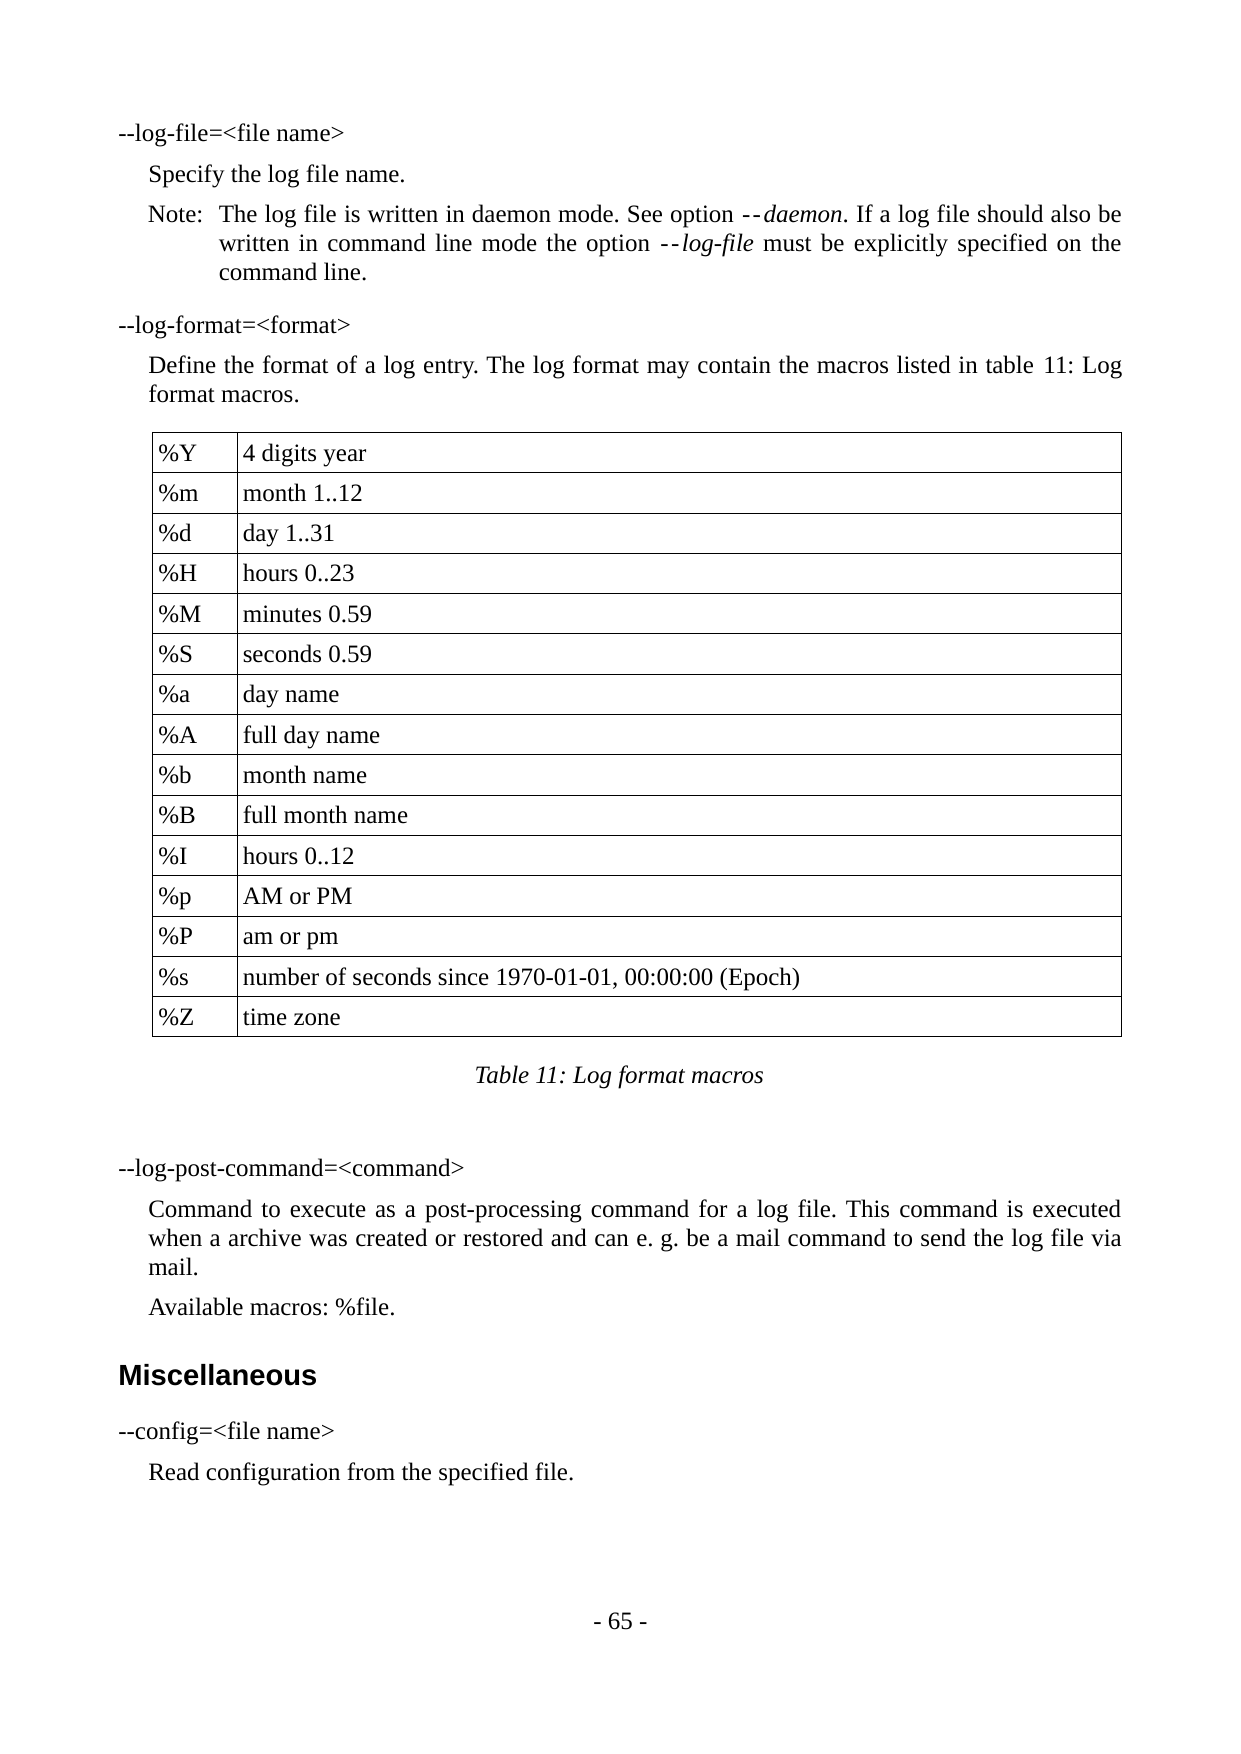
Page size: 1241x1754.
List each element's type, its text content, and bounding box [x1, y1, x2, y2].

title --log-file=<file name> [118, 118, 1122, 147]
title --log-format=<format> [118, 310, 1122, 338]
table_cell %b [153, 755, 237, 794]
table_cell %I [153, 836, 237, 875]
table_cell full month name [238, 796, 1121, 835]
table_cell seconds 0.59 [238, 634, 1121, 674]
table_cell month 1..12 [238, 473, 1121, 512]
text Note: The log file is written in daemon mode. See option ‑‑daemon. If a log file should also be written in command line mode the option ‑‑log-file must be explicitly specified on the command line. [148, 199, 1122, 286]
table_cell am or pm [238, 917, 1121, 956]
table_cell hours 0..23 [238, 554, 1121, 593]
table_cell number of seconds since 1970-01-01, 00:00:00 (Epoch) [238, 957, 1121, 996]
table_header 4 digits year [238, 433, 1121, 472]
table_cell %Z [153, 997, 237, 1036]
text Define the format of a log entry. The log format may contain the macros listed in table 11: Log format macros. [148, 351, 1122, 408]
table_cell %m [153, 473, 237, 512]
text Read configuration from the specified file. [148, 1457, 1122, 1486]
title --config=<file name> [118, 1416, 1122, 1445]
table_cell day name [238, 675, 1121, 714]
table_cell full day name [238, 715, 1121, 754]
table_cell %A [153, 715, 237, 754]
table_cell minutes 0.59 [238, 594, 1121, 633]
text Table 11: Log format macros [118, 1060, 1122, 1089]
text Available macros: %file. [148, 1292, 1122, 1321]
table_cell %M [153, 594, 237, 633]
table_header %Y [153, 433, 237, 472]
table_cell hours 0..12 [238, 836, 1121, 875]
table_cell %s [153, 957, 237, 996]
text Command to execute as a post-processing command for a log file. This command is executed when a archive was created or restored and can e. g. be a mail command to send the log file via mail. [148, 1194, 1122, 1280]
table_cell %B [153, 796, 237, 835]
table_cell %H [153, 554, 237, 593]
text Specify the log file name. [148, 159, 1122, 188]
table_cell %d [153, 514, 237, 553]
table_cell %S [153, 634, 237, 674]
table_cell month name [238, 755, 1121, 794]
table_cell day 1..31 [238, 514, 1121, 553]
title --log-post-command=<command> [118, 1153, 1122, 1182]
table_cell %P [153, 917, 237, 956]
table_cell time zone [238, 997, 1121, 1036]
table_cell %a [153, 675, 237, 714]
table_cell AM or PM [238, 876, 1121, 916]
subtitle Miscellaneous [118, 1358, 1122, 1392]
table_cell %p [153, 876, 237, 916]
